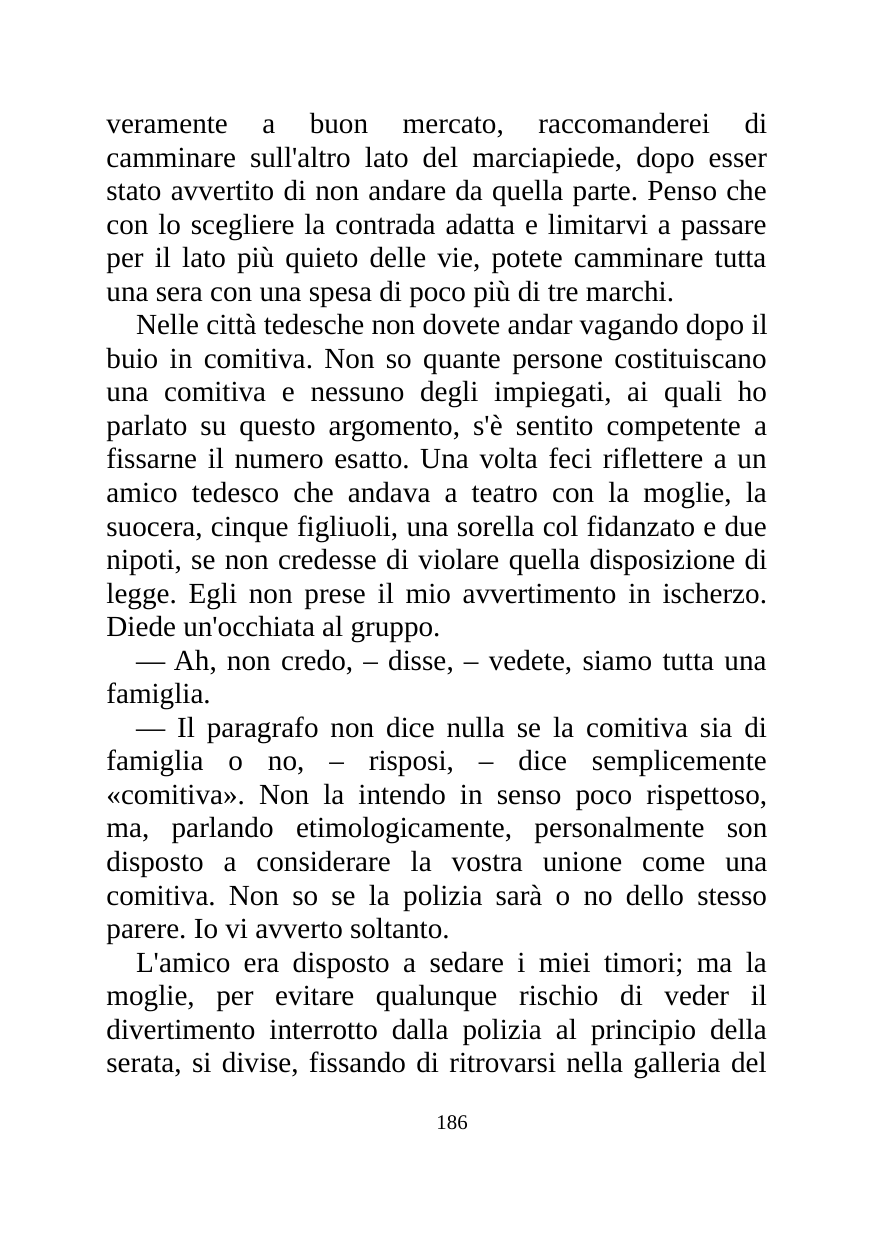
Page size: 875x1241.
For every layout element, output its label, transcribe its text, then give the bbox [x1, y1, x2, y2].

text veramente a buon mercato, raccomanderei di camminare sull'altro lato del marciapiede, dopo esser stato avvertito di non andare da quella parte. Penso che con lo scegliere la contrada adatta e limitarvi a passare per il lato più quieto delle vie, potete camminare tutta una sera con una spesa di poco più di tre marchi. [106, 106, 768, 307]
text — Il paragrafo non dice nulla se la comitiva sia di famiglia o no, – risposi, – dice semplicemente «comitiva». Non la intendo in senso poco rispettoso, ma, parlando etimologicamente, personalmente son disposto a considerare la vostra unione come una comitiva. Non so se la polizia sarà o no dello stesso parere. Io vi avverto soltanto. [106, 710, 768, 945]
text L'amico era disposto a sedare i miei timori; ma la moglie, per evitare qualunque rischio di veder il divertimento interrotto dalla polizia al principio della serata, si divise, fissando di ritrovarsi nella galleria del [106, 945, 768, 1079]
text — Ah, non credo, – disse, – vedete, siamo tutta una famiglia. [106, 643, 768, 710]
text Nelle città tedesche non dovete andar vagando dopo il buio in comitiva. Non so quante persone costituiscano una comitiva e nessuno degli impiegati, ai quali ho parlato su questo argomento, s'è sentito competente a fissarne il numero esatto. Una volta feci riflettere a un amico tedesco che andava a teatro con la moglie, la suocera, cinque figliuoli, una sorella col fidanzato e due nipoti, se non credesse di violare quella disposizione di legge. Egli non prese il mio avvertimento in ischerzo. Diede un'occhiata al gruppo. [106, 307, 768, 643]
